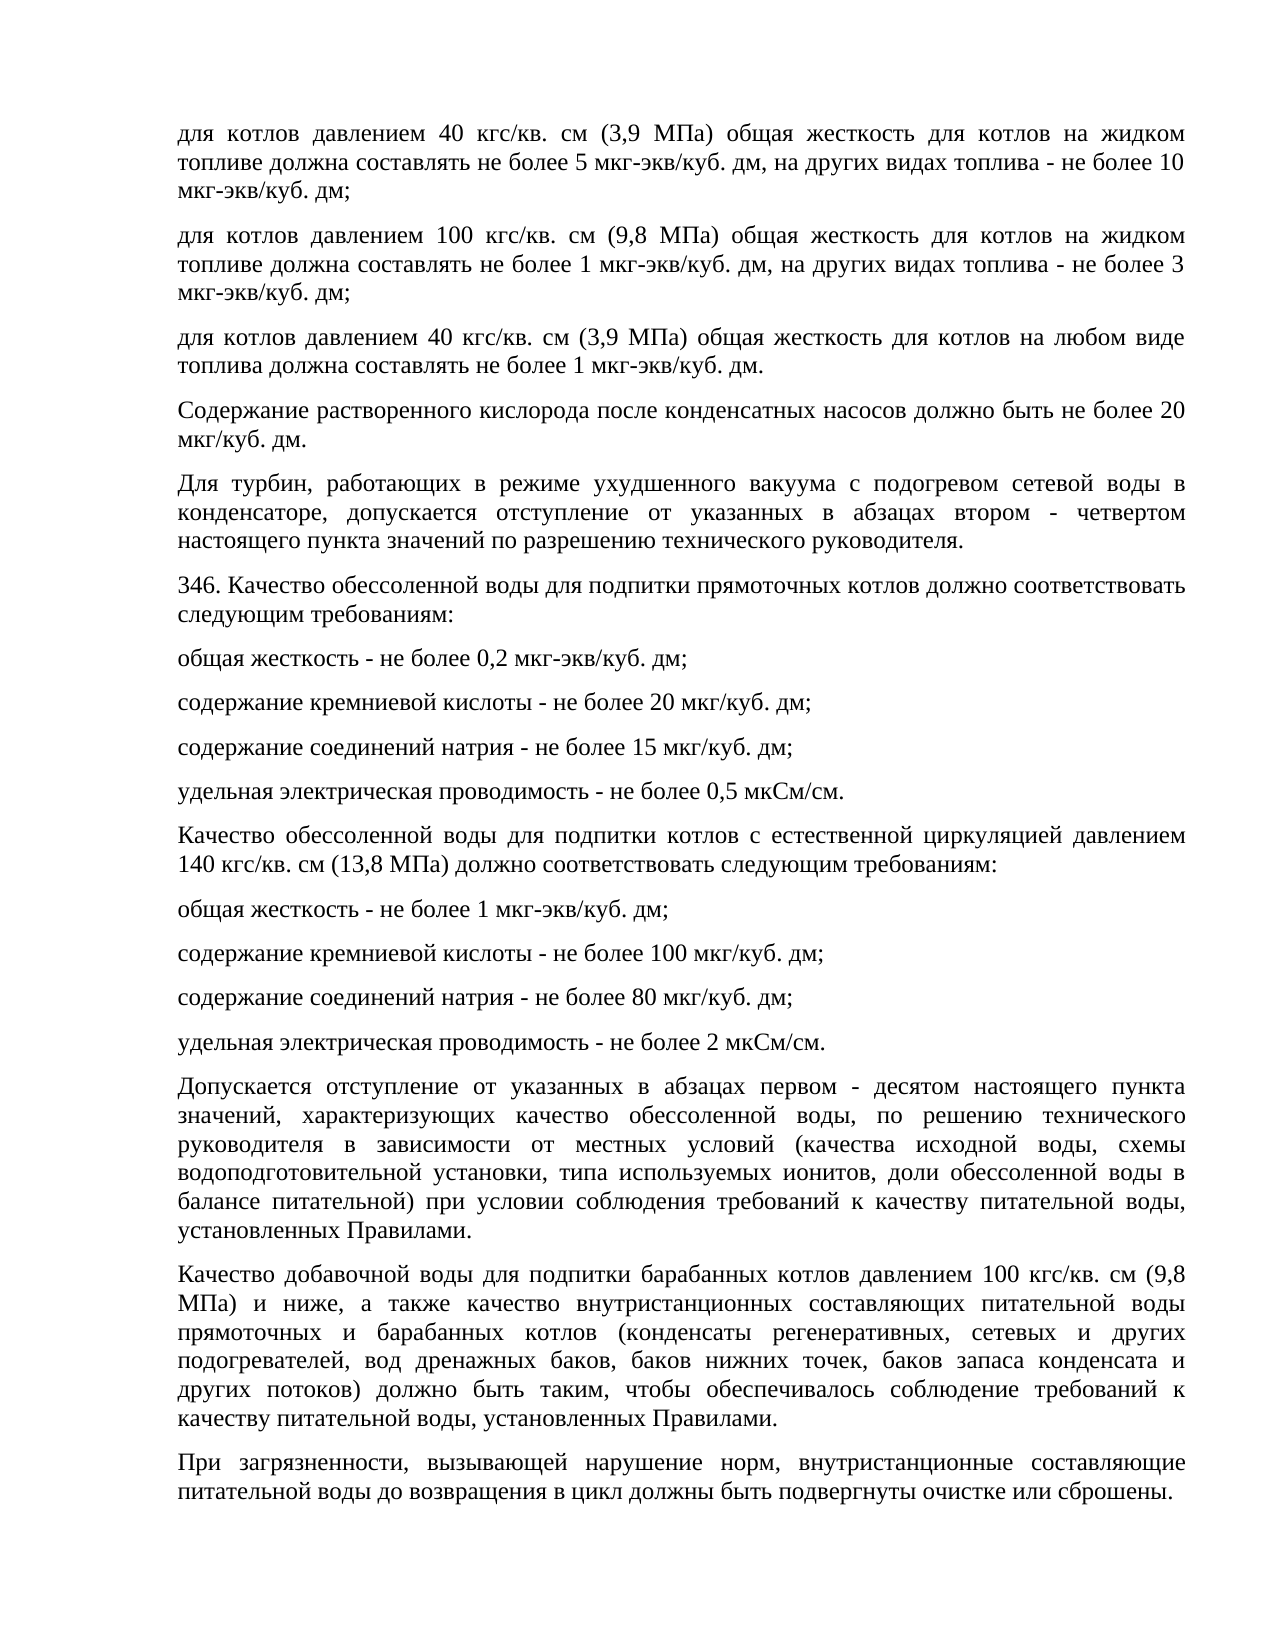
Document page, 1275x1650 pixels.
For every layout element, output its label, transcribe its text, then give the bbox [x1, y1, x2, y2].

text для котлов давлением 40 кгс/кв. см (3,9 МПа) общая жесткость для котлов на жидком топливе должна составлять не более 5 мкг-экв/куб. дм, на других видах топлива - не более 10 мкг-экв/куб. дм; [177, 118, 1186, 204]
text Для турбин, работающих в режиме ухудшенного вакуума с подогревом сетевой воды в конденсаторе, допускается отступление от указанных в абзацах втором - четвертом настоящего пункта значений по разрешению технического руководителя. [177, 468, 1186, 554]
text удельная электрическая проводимость - не более 2 мкСм/см. [177, 1027, 1186, 1056]
text содержание кремниевой кислоты - не более 20 мкг/куб. дм; [177, 687, 1186, 716]
text Качество обессоленной воды для подпитки котлов с естественной циркуляцией давлением 140 кгс/кв. см (13,8 МПа) должно соответствовать следующим требованиям: [177, 821, 1186, 878]
text для котлов давлением 100 кгс/кв. см (9,8 МПа) общая жесткость для котлов на жидком топливе должна составлять не более 1 мкг-экв/куб. дм, на других видах топлива - не более 3 мкг-экв/куб. дм; [177, 220, 1186, 306]
text 346. Качество обессоленной воды для подпитки прямоточных котлов должно соответствовать следующим требованиям: [177, 570, 1186, 627]
text содержание соединений натрия - не более 15 мкг/куб. дм; [177, 732, 1186, 761]
text Качество добавочной воды для подпитки барабанных котлов давлением 100 кгс/кв. см (9,8 МПа) и ниже, а также качество внутристанционных составляющих питательной воды прямоточных и барабанных котлов (конденсаты регенеративных, сетевых и других подогревателей, вод дренажных баков, баков нижних точек, баков запаса конденсата и других потоков) должно быть таким, чтобы обеспечивалось соблюдение требований к качеству питательной воды, установленных Правилами. [177, 1259, 1186, 1432]
text содержание кремниевой кислоты - не более 100 мкг/куб. дм; [177, 938, 1186, 967]
text для котлов давлением 40 кгс/кв. см (3,9 МПа) общая жесткость для котлов на любом виде топлива должна составлять не более 1 мкг-экв/куб. дм. [177, 322, 1186, 379]
text удельная электрическая проводимость - не более 0,5 мкСм/см. [177, 776, 1186, 805]
text содержание соединений натрия - не более 80 мкг/куб. дм; [177, 982, 1186, 1011]
text общая жесткость - не более 0,2 мкг-экв/куб. дм; [177, 643, 1186, 672]
text общая жесткость - не более 1 мкг-экв/куб. дм; [177, 894, 1186, 922]
text Содержание растворенного кислорода после конденсатных насосов должно быть не более 20 мкг/куб. дм. [177, 395, 1186, 452]
text Допускается отступление от указанных в абзацах первом - десятом настоящего пункта значений, характеризующих качество обессоленной воды, по решению технического руководителя в зависимости от местных условий (качества исходной воды, схемы водоподготовительной установки, типа используемых ионитов, доли обессоленной воды в балансе питательной) при условии соблюдения требований к качеству питательной воды, установленных Правилами. [177, 1071, 1186, 1244]
text При загрязненности, вызывающей нарушение норм, внутристанционные составляющие питательной воды до возвращения в цикл должны быть подвергнуты очистке или сброшены. [177, 1447, 1186, 1505]
